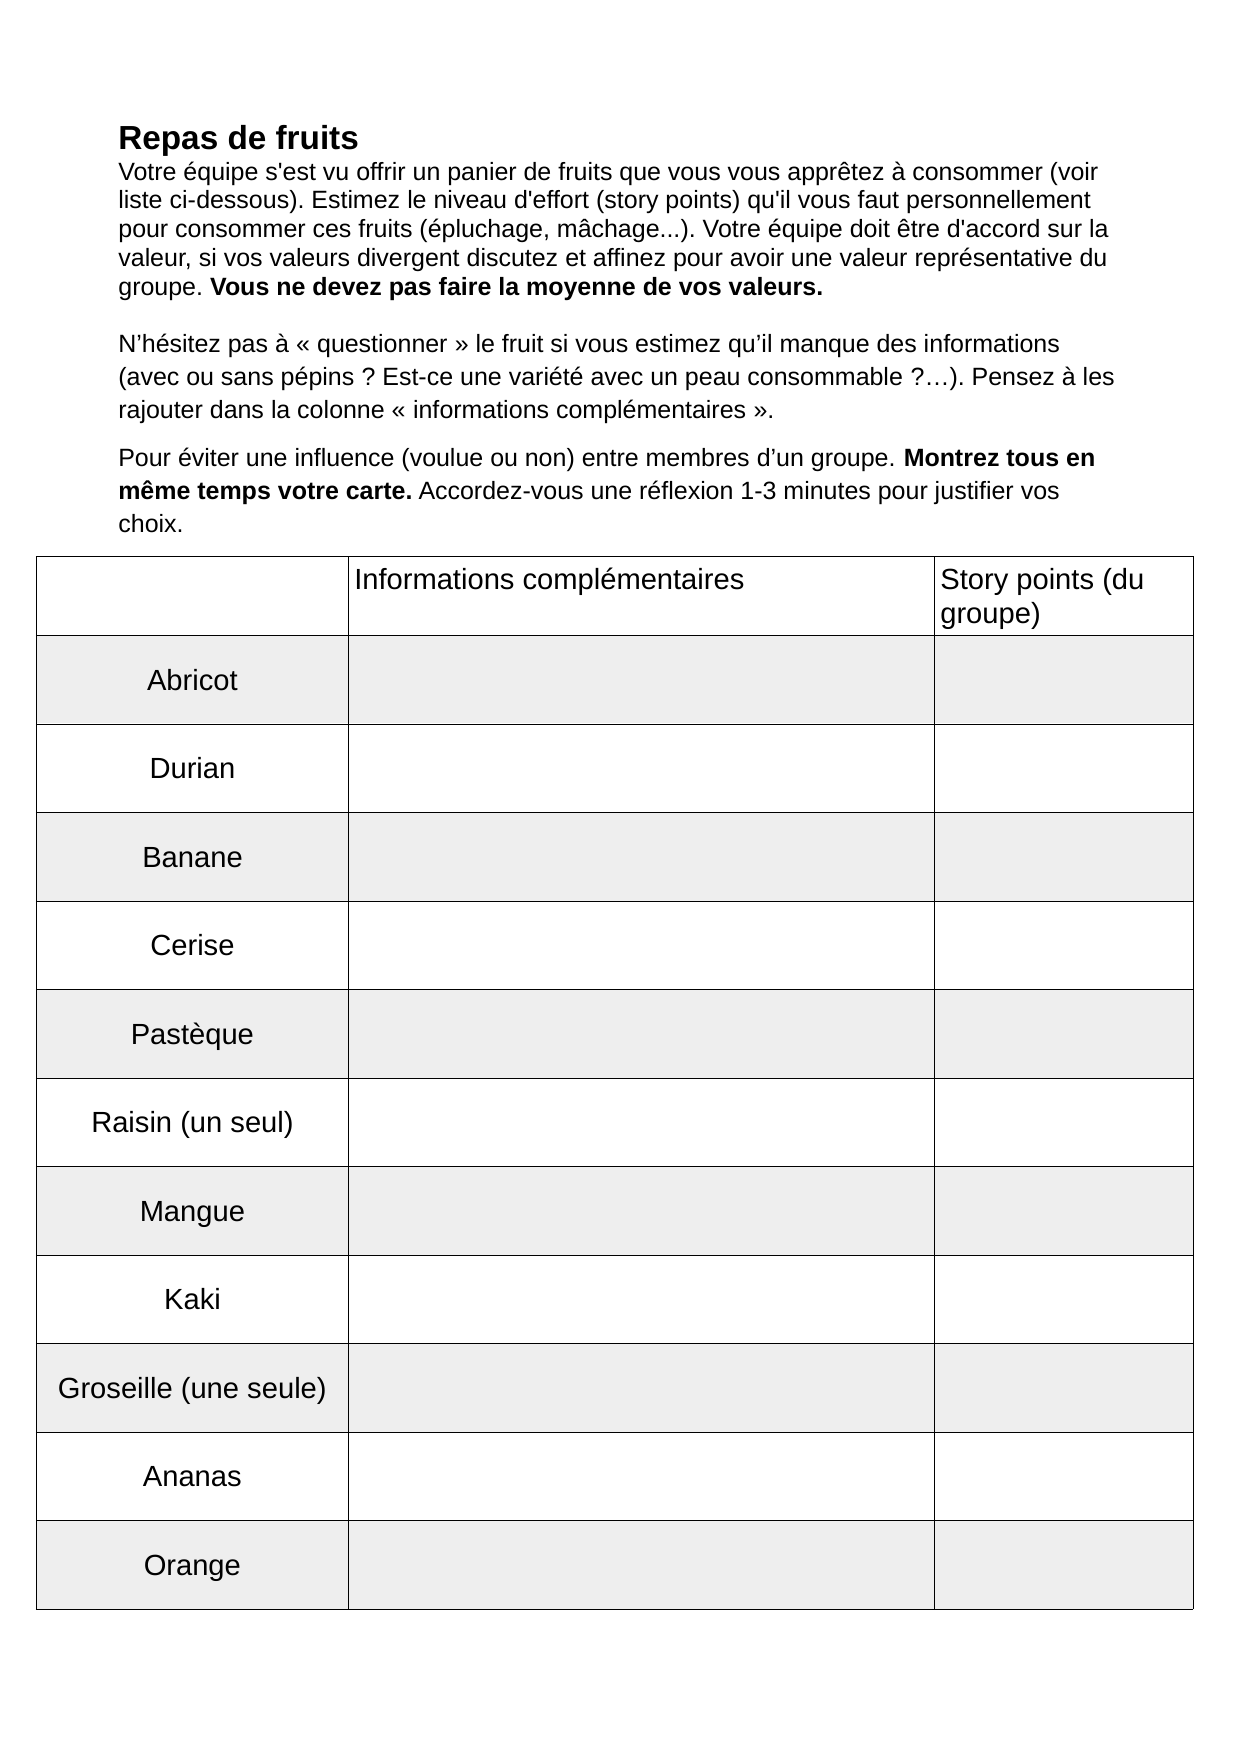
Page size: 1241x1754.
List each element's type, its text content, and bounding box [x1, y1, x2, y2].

text N’hésitez pas à « questionner » le fruit si vous estimez qu’il manque des informations (avec ou sans pépins ? Est-ce une variété avec un peau consommable ?…). Pensez à les rajouter dans la colonne « informations complémentaires ». [118, 329, 1122, 424]
table_cell [349, 636, 934, 723]
table_cell [349, 1344, 934, 1432]
table_cell [935, 1167, 1193, 1255]
table_cell [935, 636, 1193, 723]
table_cell [935, 1344, 1193, 1432]
table_header Informations complémentaires [349, 557, 934, 635]
table_cell Cerise [37, 902, 348, 989]
table_cell [349, 725, 934, 812]
table_cell [349, 1433, 934, 1520]
table_cell [349, 1256, 934, 1343]
table_cell [935, 1079, 1193, 1166]
table_cell Durian [37, 725, 348, 812]
table_cell [935, 1433, 1193, 1520]
table_cell Orange [37, 1521, 348, 1609]
table_header Story points (du groupe) [935, 557, 1193, 635]
table_cell [935, 813, 1193, 901]
table_cell [349, 1521, 934, 1609]
table_cell [935, 1521, 1193, 1609]
table_cell [935, 990, 1193, 1078]
table_cell Pastèque [37, 990, 348, 1078]
table_cell Groseille (une seule) [37, 1344, 348, 1432]
table_cell [349, 813, 934, 901]
text Repas de fruits [118, 118, 1122, 157]
table_cell [935, 725, 1193, 812]
table_cell Abricot [37, 636, 348, 723]
text Votre équipe s'est vu offrir un panier de fruits que vous vous apprêtez à consommer (voir liste ci-dessous). Estimez le niveau d'effort (story points) qu'il vous faut personnellement pour consommer ces fruits (épluchage, mâchage...). Votre équipe doit être d'accord sur la valeur, si vos valeurs divergent discutez et affinez pour avoir une valeur représentative du groupe. Vous ne devez pas faire la moyenne de vos valeurs. [118, 157, 1122, 300]
table_header [37, 557, 348, 635]
text Pour éviter une influence (voulue ou non) entre membres d’un groupe. Montrez tous en même temps votre carte. Accordez-vous une réflexion 1-3 minutes pour justifier vos choix. [118, 443, 1122, 537]
table_cell Mangue [37, 1167, 348, 1255]
table_cell [935, 1256, 1193, 1343]
table_cell Ananas [37, 1433, 348, 1520]
table_cell Banane [37, 813, 348, 901]
table_cell [349, 1167, 934, 1255]
table_cell Kaki [37, 1256, 348, 1343]
table_cell [349, 990, 934, 1078]
table_cell Raisin (un seul) [37, 1079, 348, 1166]
table_cell [349, 1079, 934, 1166]
table_cell [349, 902, 934, 989]
table_cell [935, 902, 1193, 989]
